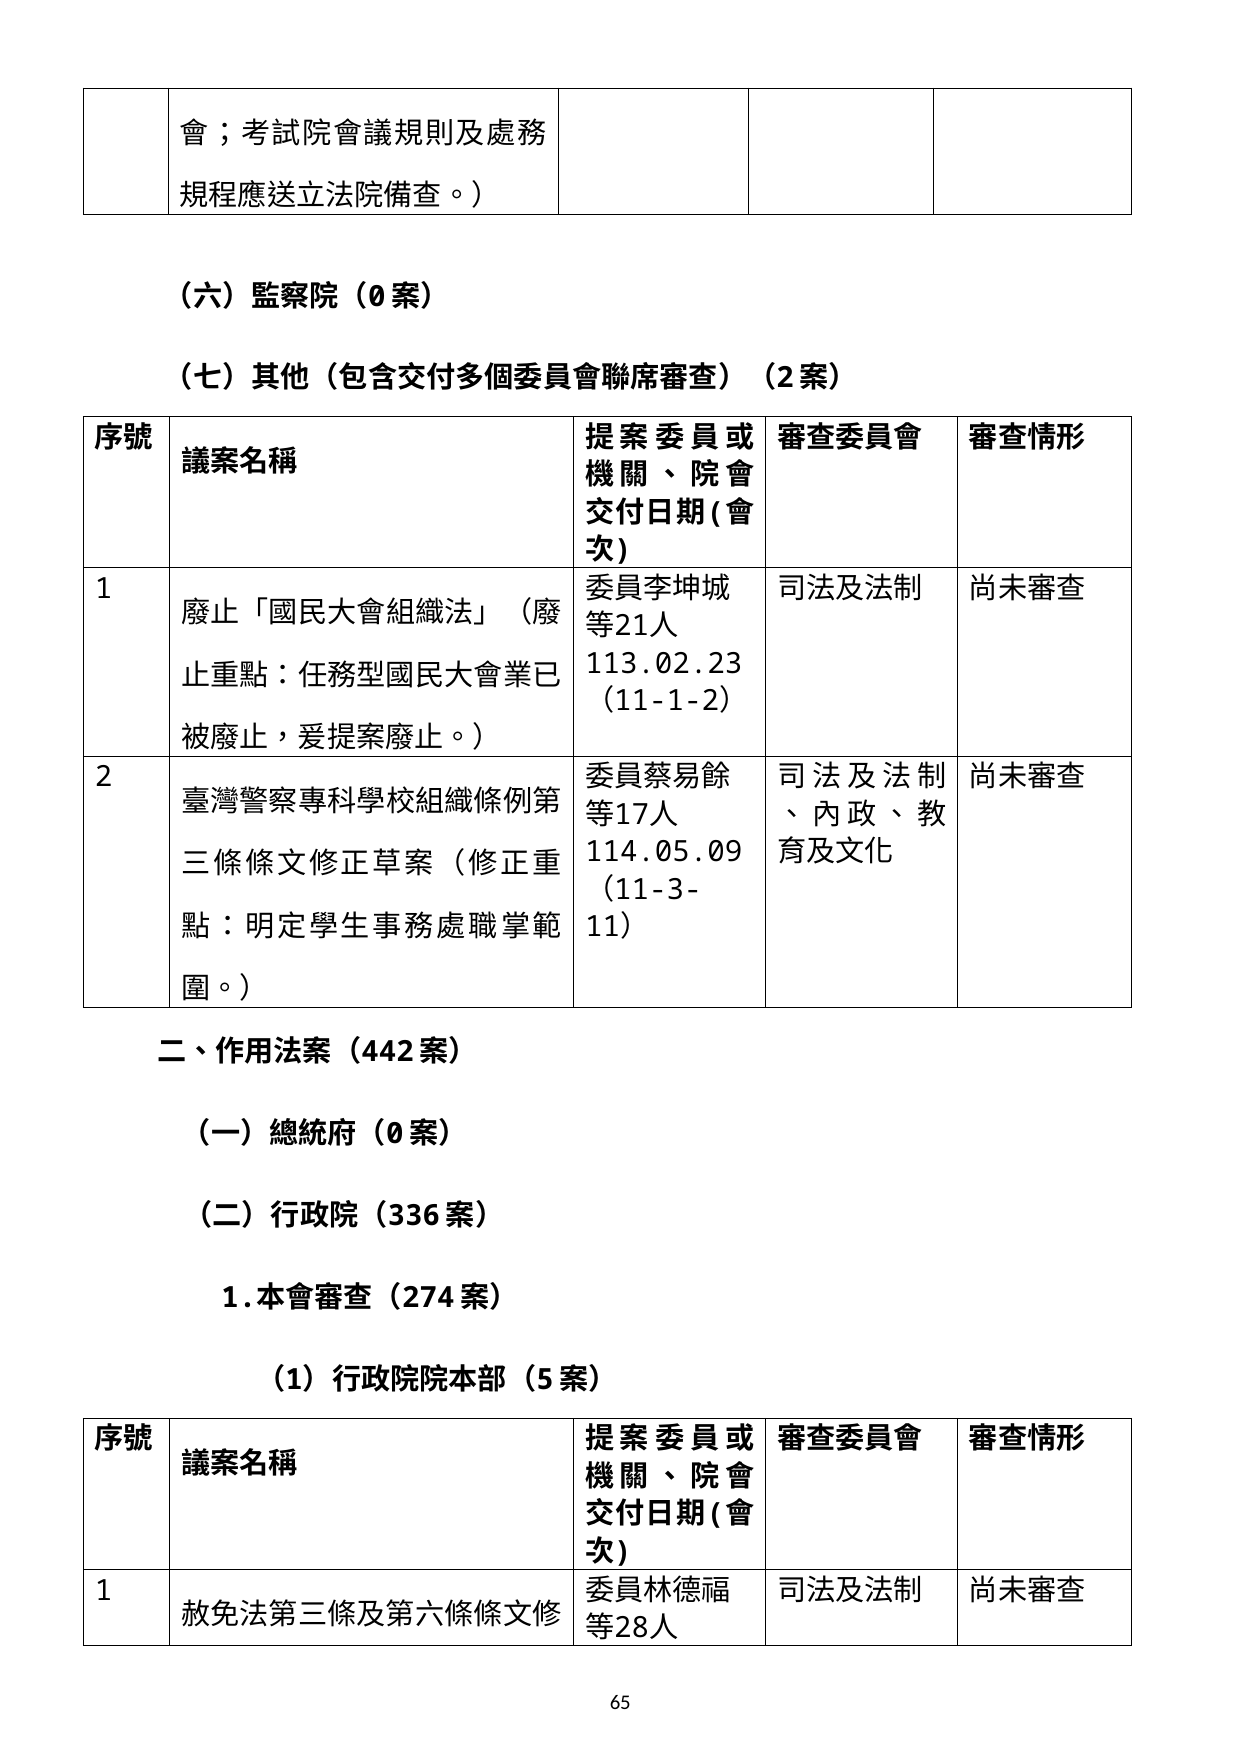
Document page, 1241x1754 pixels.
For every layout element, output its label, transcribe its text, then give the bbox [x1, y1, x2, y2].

table_cell 司法及法制、內政、教育及文化 [766, 757, 957, 1007]
subtitle （1）行政院院本部（5案） [75, 1356, 1165, 1398]
subtitle （七）其他（包含交付多個委員會聯席審查）（2案） [164, 354, 1165, 396]
table_header 議案名稱 [170, 417, 573, 567]
table_cell 赦免法第三條及第六條條文修 [170, 1570, 573, 1645]
table_cell [934, 89, 1131, 214]
subtitle 1.本會審查（274案） [75, 1274, 1165, 1316]
table_cell 尚未審查 [958, 1570, 1131, 1645]
table_cell 尚未審查 [958, 757, 1131, 1007]
table_header 審查委員會 [766, 417, 957, 567]
table_cell [84, 89, 168, 214]
table_header 序號 [84, 417, 169, 567]
table_cell [559, 89, 748, 214]
table_cell 1 [84, 1570, 169, 1645]
table_cell 委員林德福 等28人 [574, 1570, 765, 1645]
table_header 議案名稱 [170, 1419, 573, 1569]
table_cell 廢止「國民大會組織法」（廢止重點：任務型國民大會業已被廢止，爰提案廢止。） [170, 568, 573, 756]
table_cell 尚未審查 [958, 568, 1131, 756]
subtitle （一）總統府（0案） [75, 1110, 1165, 1152]
subtitle （二）行政院（336案） [75, 1192, 1165, 1234]
table_header 審查委員會 [766, 1419, 957, 1569]
table_cell 司法及法制 [766, 568, 957, 756]
table_cell 委員蔡易餘 等17人 114.05.09 （11-3-11） [574, 757, 765, 1007]
table_cell [749, 89, 933, 214]
table_header 審查情形 [958, 1419, 1131, 1569]
subtitle 二、作用法案（442案） [75, 1028, 1165, 1070]
table_header 提案委員或機關、院會交付日期(會次) [574, 417, 765, 567]
table_header 審查情形 [958, 417, 1131, 567]
table_cell 會；考試院會議規則及處務規程應送立法院備查。） [169, 89, 558, 214]
table_cell 委員李坤城 等21人 113.02.23 （11-1-2） [574, 568, 765, 756]
subtitle （六）監察院（0案） [164, 272, 1165, 314]
table_header 序號 [84, 1419, 169, 1569]
table_cell 2 [84, 757, 169, 1007]
table_cell 司法及法制 [766, 1570, 957, 1645]
table_cell 1 [84, 568, 169, 756]
table_header 提案委員或機關、院會交付日期(會次) [574, 1419, 765, 1569]
table_cell 臺灣警察專科學校組織條例第三條條文修正草案（修正重點：明定學生事務處職掌範圍。） [170, 757, 573, 1007]
